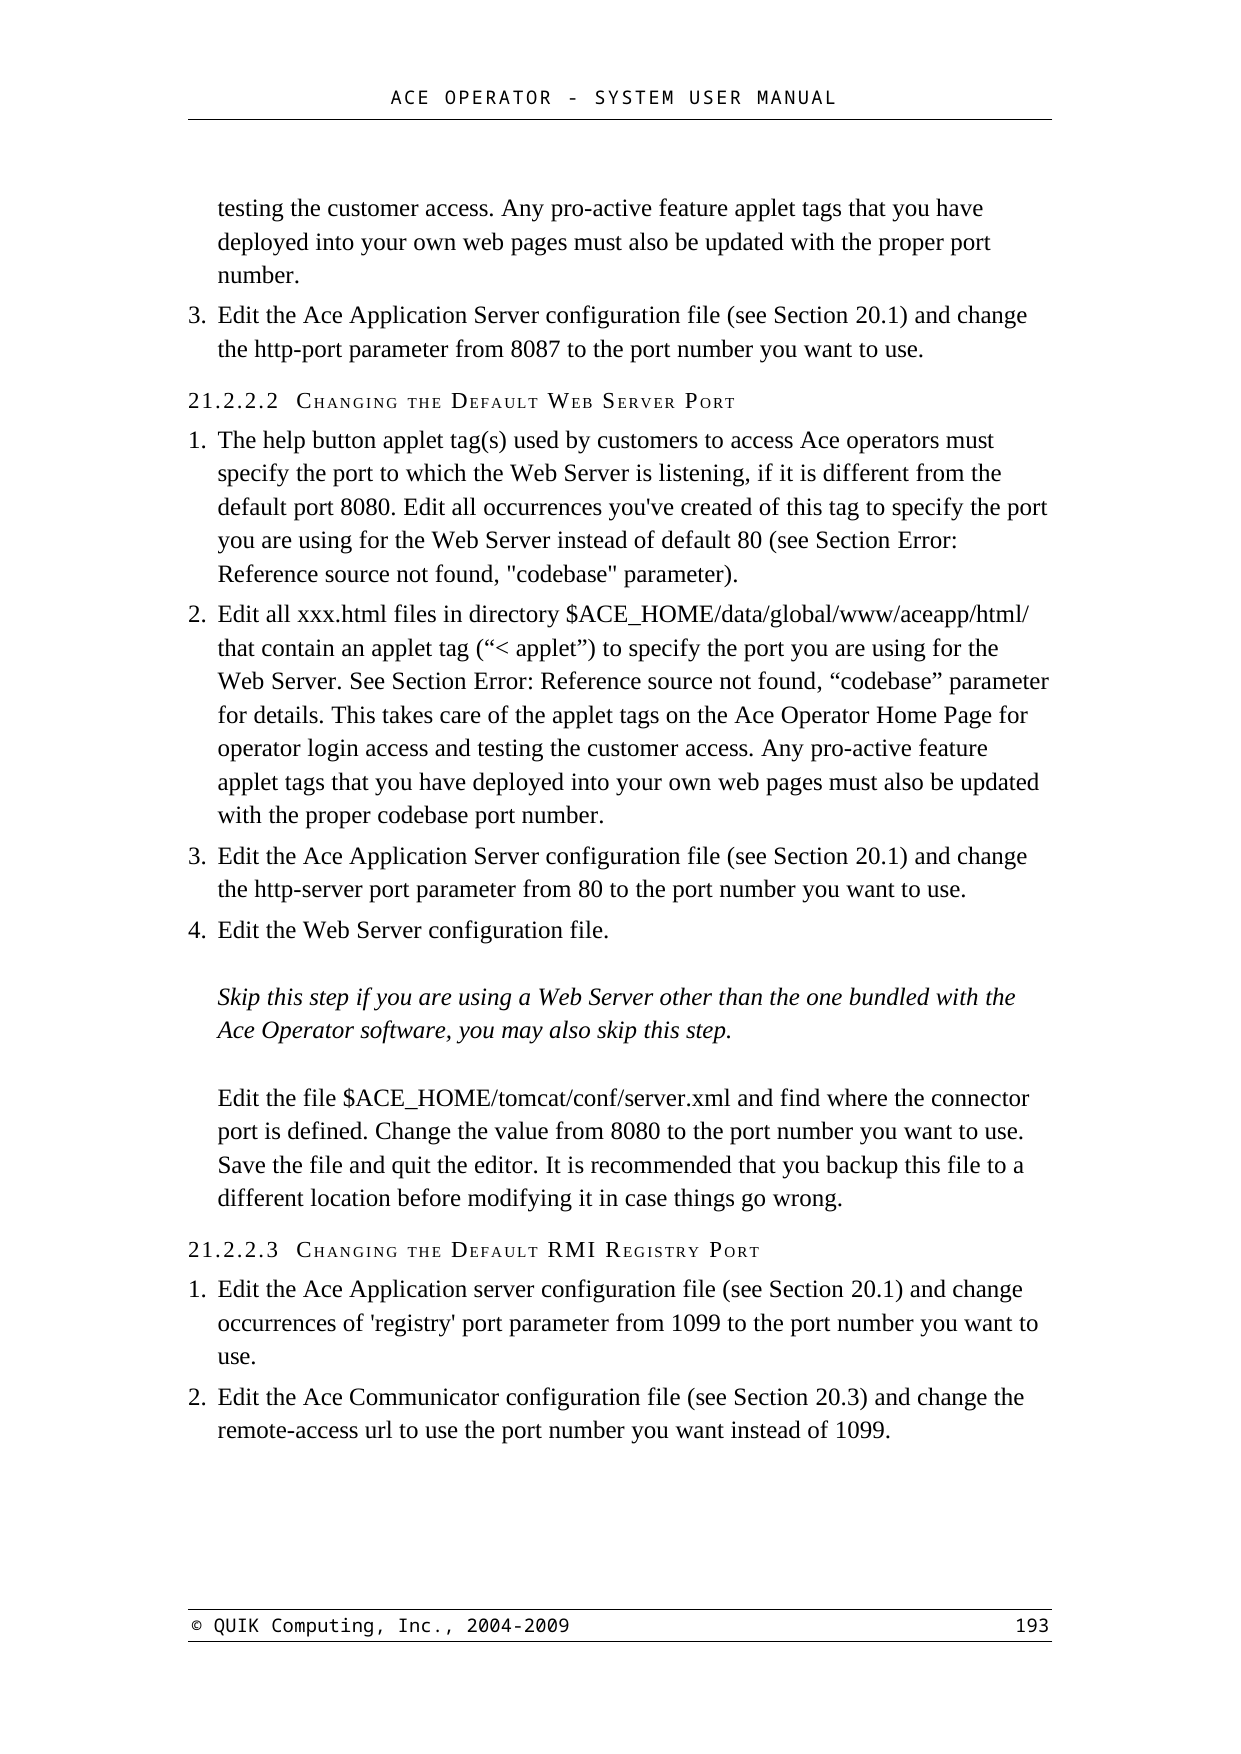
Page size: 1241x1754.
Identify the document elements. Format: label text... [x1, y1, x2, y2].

list testing the customer access. Any pro-active feature applet tags that you have deployed into your own web pages must also be updated with the proper port number. [188, 194, 1052, 289]
list The help button applet tag(s) used by customers to access Ace operators must specify the port to which the Web Server is listening, if it is different from the default port 8080. Edit all occurrences you've created of this tag to specify the port you are using for the Web Server instead of default 80 (see Section , "codebase" parameter). [188, 426, 1052, 588]
list Edit the Ace Application Server configuration file (see Section 20.1) and change the http-server port parameter from 80 to the port number you want to use. [188, 842, 1052, 903]
list Edit the Ace Application Server configuration file (see Section 20.1) and change the http-port parameter from 8087 to the port number you want to use. [188, 301, 1052, 363]
list Edit the Web Server configuration file. Skip this step if you are using a Web Server other than the one bundled with the Ace Operator software, you may also skip this step. Edit the file $ACE_HOME/tomcat/conf/server.xml and find where the connector port is defined. Change the value from 8080 to the port number you want to use. Save the file and quit the editor. It is recommended that you backup this file to a different location before modifying it in case things go wrong. [188, 916, 1052, 1212]
subtitle Changing the Default Web Server Port [188, 388, 1052, 413]
subtitle Changing the Default RMI Registry Port [188, 1237, 1052, 1262]
list Edit all xxx.html files in directory $ACE_HOME/data/global/www/aceapp/html/ that contain an applet tag (“< applet”) to specify the port you are using for the Web Server. See Section , “codebase” parameter for details. This takes care of the applet tags on the Ace Operator Home Page for operator login access and testing the customer access. Any pro-active feature applet tags that you have deployed into your own web pages must also be updated with the proper codebase port number. [188, 600, 1052, 829]
list Edit the Ace Communicator configuration file (see Section 20.3) and change the remote-access url to use the port number you want instead of 1099. [188, 1382, 1052, 1444]
list Edit the Ace Application server configuration file (see Section 20.1) and change occurrences of 'registry' port parameter from 1099 to the port number you want to use. [188, 1275, 1052, 1370]
